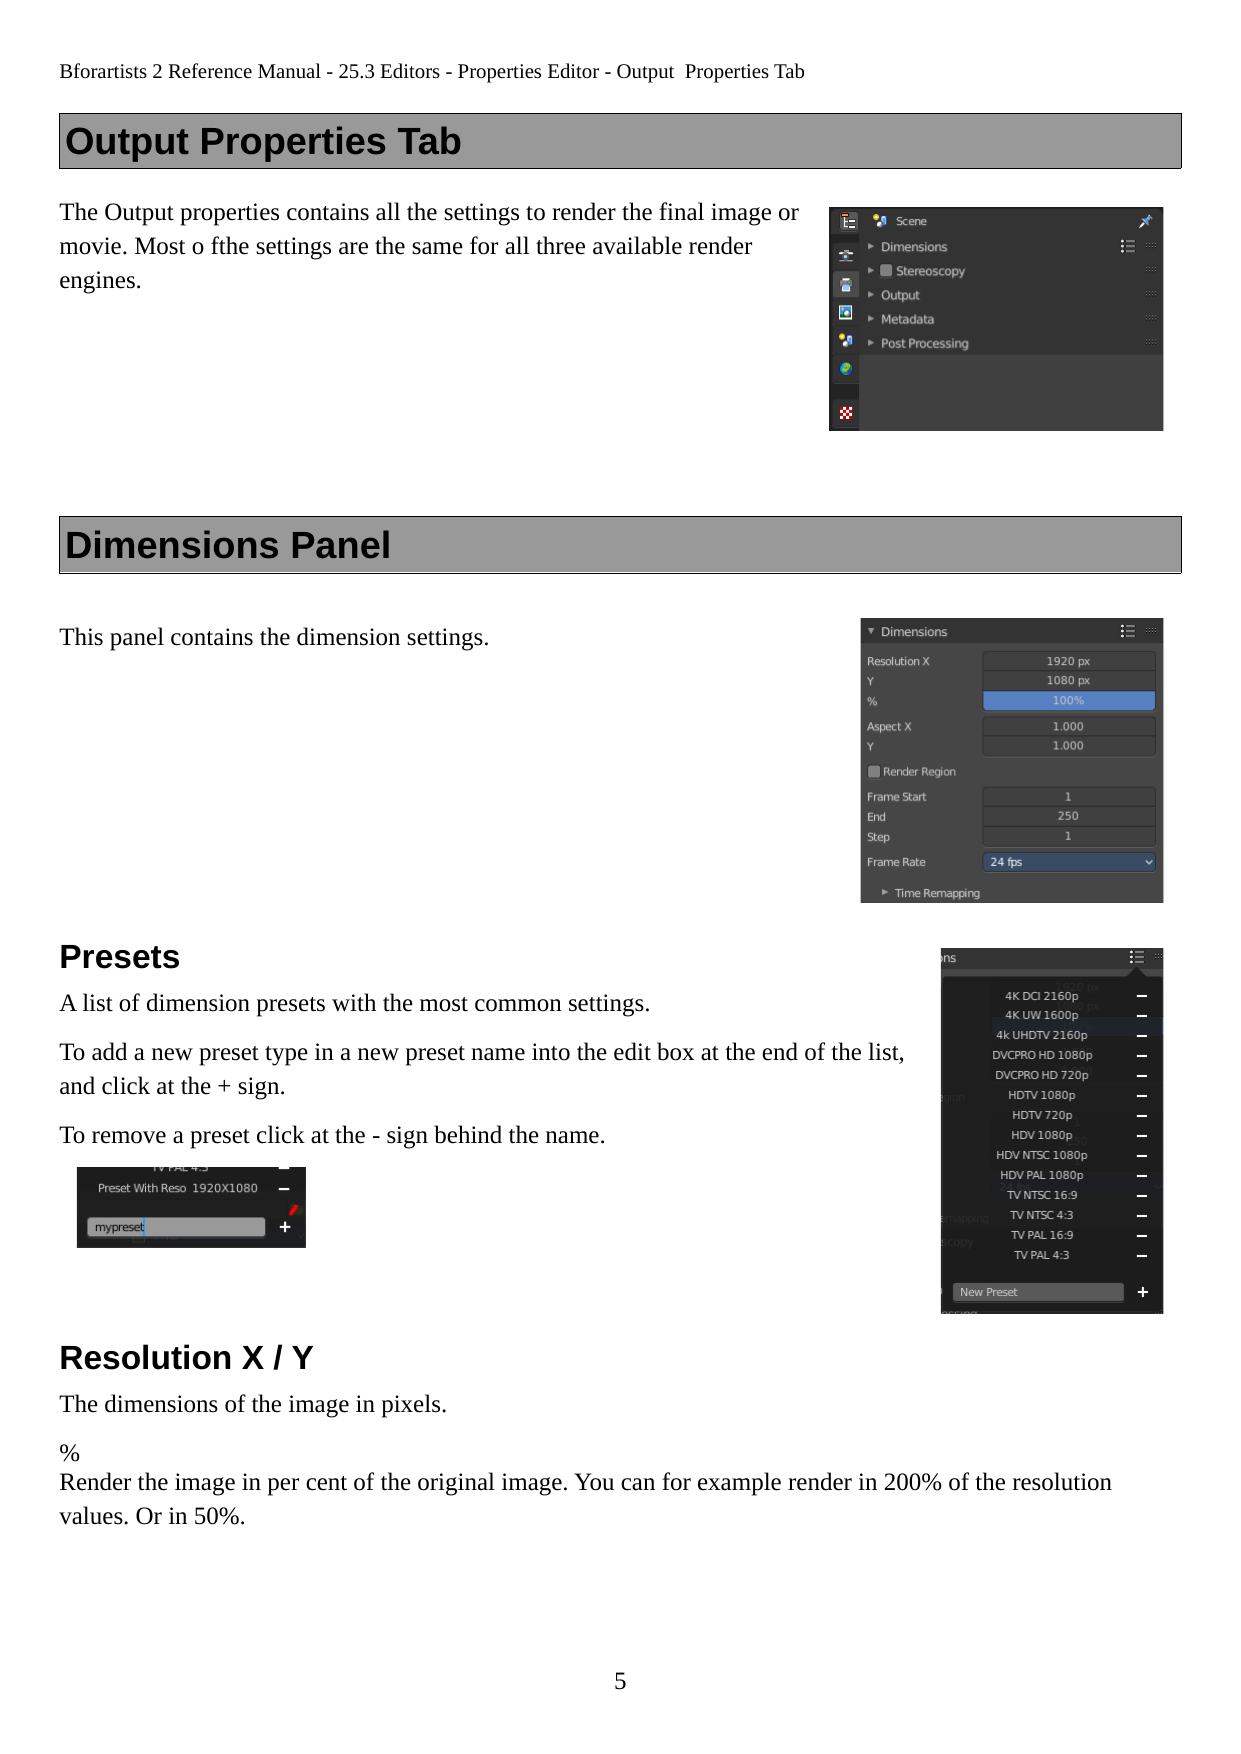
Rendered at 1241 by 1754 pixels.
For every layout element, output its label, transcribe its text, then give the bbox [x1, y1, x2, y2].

text Render the image in per cent of the original image. You can for example render in 200% of the resolution values. Or in 50%. [59, 1467, 1181, 1530]
table_header Dimensions Panel [60, 517, 1181, 572]
picture [940, 948, 1164, 1314]
table_header Output Properties Tab [60, 114, 1181, 168]
picture [829, 207, 1164, 431]
text The Output properties contains all the settings to render the final image or movie. Most o fthe settings are the same for all three available render engines. [59, 197, 1181, 294]
text This panel contains the dimension settings. [59, 622, 860, 650]
text A list of dimension presets with the most common settings. [59, 988, 940, 1017]
subtitle Presets [59, 937, 1181, 975]
text To remove a preset click at the - sign behind the name. [59, 1121, 940, 1149]
picture [76, 1167, 306, 1248]
text To add a new preset type in a new preset name into the edit box at the end of the list, and click at the + sign. [59, 1037, 940, 1100]
picture [860, 618, 1164, 903]
text % [59, 1438, 1181, 1467]
text The dimensions of the image in pixels. [59, 1389, 1181, 1417]
subtitle Resolution X / Y [59, 1338, 1181, 1376]
